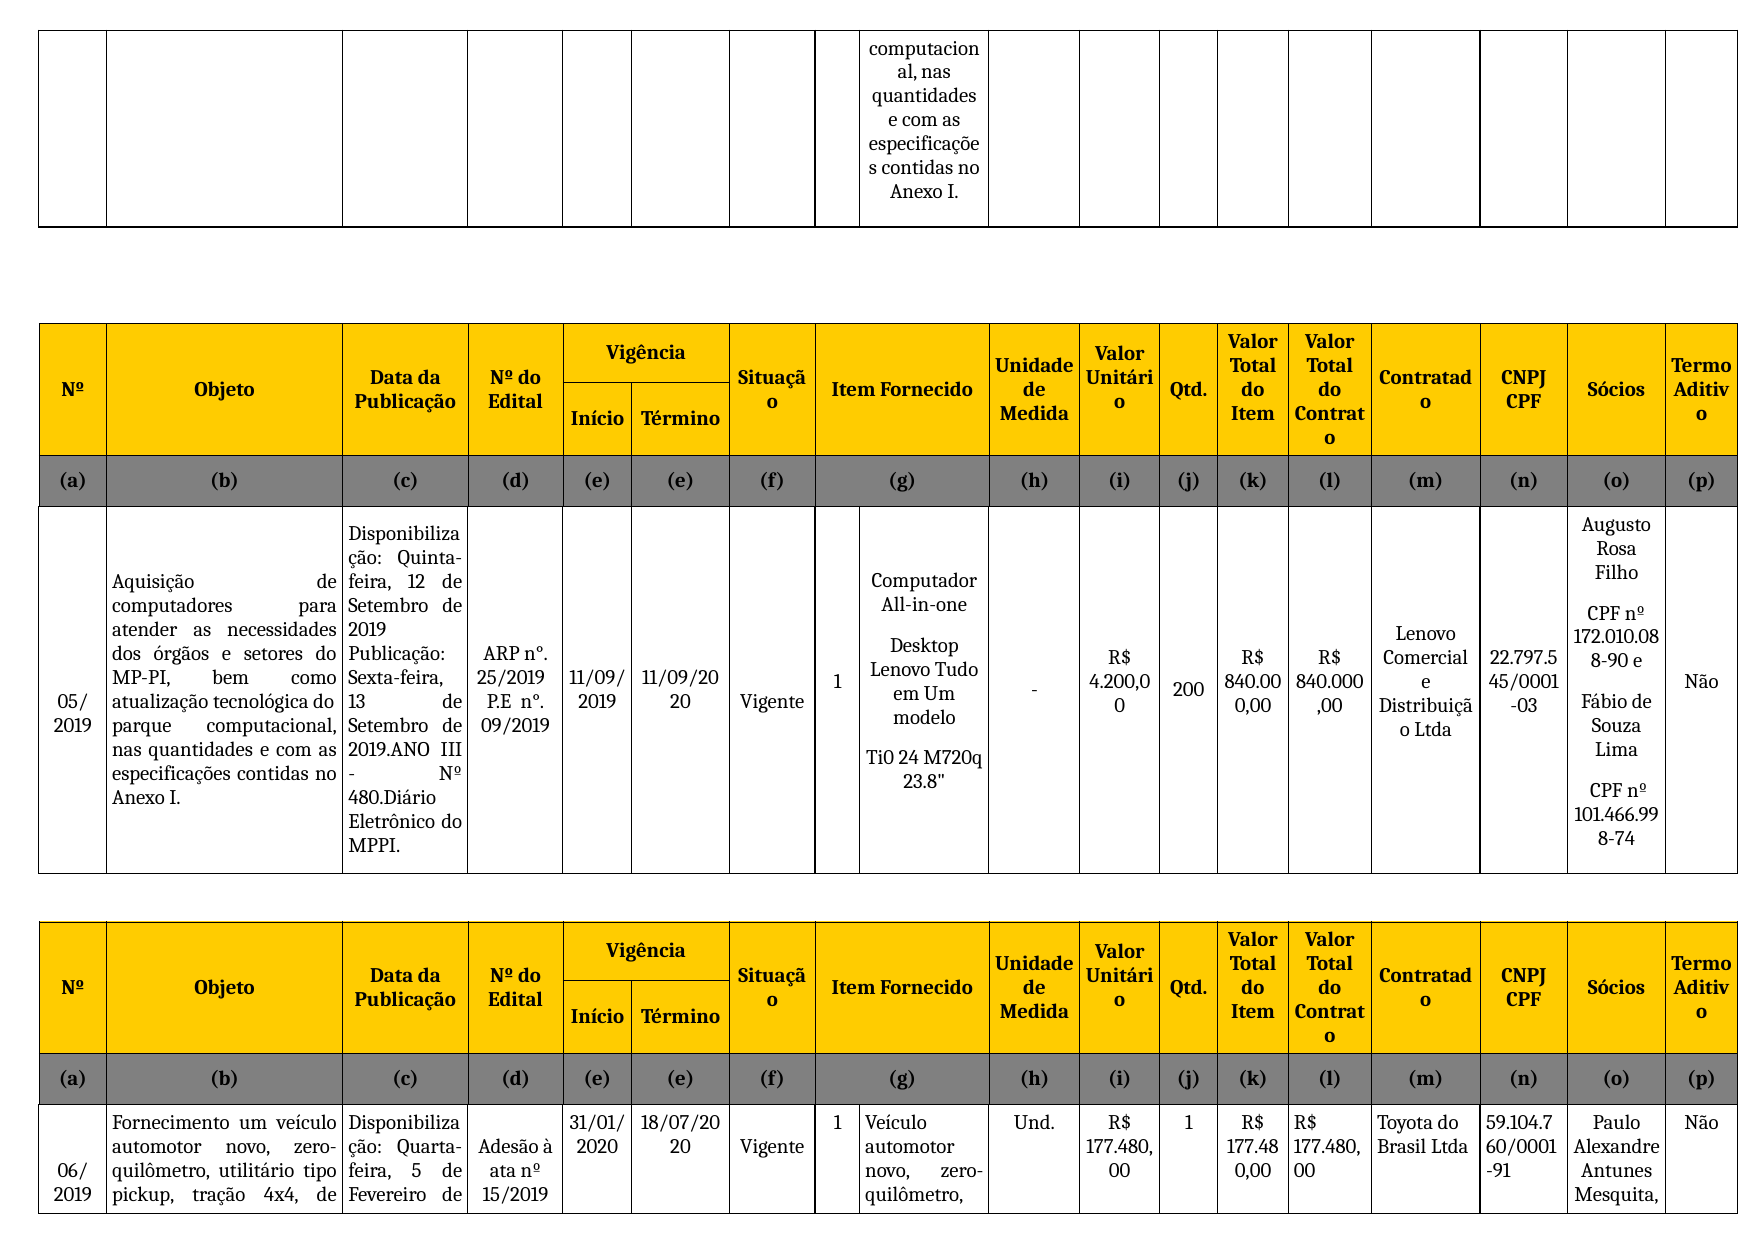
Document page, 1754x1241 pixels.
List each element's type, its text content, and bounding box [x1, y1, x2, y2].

table_cell (d) [469, 1054, 563, 1104]
table_header Qtd. [1160, 324, 1217, 455]
table_cell 200 [1160, 507, 1217, 872]
table_cell [1568, 31, 1665, 226]
table_header Valor Total do Item [1218, 923, 1288, 1053]
table_cell Término [632, 981, 729, 1053]
table_cell (e) [632, 456, 729, 506]
table_header Qtd. [1160, 923, 1217, 1053]
table_header Valor Unitário [1080, 923, 1159, 1053]
table_header Sócios [1568, 923, 1665, 1053]
table_cell Vigente [730, 507, 814, 872]
table_cell [39, 31, 106, 226]
table_cell 05/ 2019 [39, 507, 106, 872]
table_cell (i) [1080, 1054, 1159, 1104]
table_cell [1372, 31, 1479, 226]
table_header CNPJ CPF [1481, 324, 1567, 455]
table_cell ARP n°. 25/2019 P.E n°. 09/2019 [468, 507, 562, 872]
table_header Valor Total do Item [1218, 324, 1288, 455]
table_cell R$ 177.480,00 [1080, 1105, 1159, 1212]
table_cell (n) [1481, 1054, 1567, 1104]
table_cell computacional, nas quantidades e com as especificações contidas no Anexo I. [860, 31, 988, 226]
table_cell 11/09/2020 [632, 507, 729, 872]
table_header Contratado [1372, 923, 1480, 1053]
table_cell - [1160, 31, 1217, 226]
table_cell (m) [1372, 1054, 1480, 1104]
table_header Nº do Edital [469, 324, 563, 455]
table_header Nº [40, 923, 106, 1053]
table_header CNPJ CPF [1481, 923, 1567, 1053]
table_cell - [989, 507, 1079, 872]
table_cell [1481, 31, 1567, 226]
table_cell [343, 31, 467, 226]
table_cell 22.797.545/0001-03 [1481, 507, 1567, 872]
table_cell 11/09/2019 [563, 507, 631, 872]
table_cell Não [1666, 1105, 1737, 1212]
table_cell (o) [1568, 1054, 1665, 1104]
table_cell (d) [469, 456, 563, 506]
table_cell (l) [1289, 1054, 1371, 1104]
table_cell 18/07/2020 [632, 1105, 729, 1212]
table_cell Término [632, 383, 729, 455]
table_cell Vigente [730, 1105, 814, 1212]
table_cell (a) [40, 456, 106, 506]
table_header Termo Aditivo [1666, 923, 1737, 1053]
table_header Item Fornecido [816, 324, 989, 455]
table_cell Fornecimento um veículo automotor novo, zero-quilômetro, utilitário tipo pickup, tração 4x4, de [107, 1105, 342, 1212]
table_header Objeto [107, 923, 342, 1053]
table_cell Não [1666, 507, 1737, 872]
table_cell Lenovo Comercial e Distribuição Ltda [1372, 507, 1479, 872]
table_cell - [1218, 31, 1288, 226]
table_cell R$ 840.000,00 [1289, 507, 1371, 872]
table_cell Início [564, 981, 631, 1053]
table_header Sócios [1568, 324, 1665, 455]
table_cell (a) [40, 1054, 106, 1104]
table_cell Aquisição de computadores para atender as necessidades dos órgãos e setores do MP-PI, bem como atualização tecnológica do parque computacional, nas quantidades e com as especificações contidas no Anexo I. [107, 507, 342, 872]
table_cell Augusto Rosa Filho CPF nº 172.010.088-90 e Fábio de Souza Lima CPF nº 101.466.998-74 [1568, 507, 1665, 872]
table_cell [1666, 31, 1737, 226]
table_cell (k) [1218, 456, 1288, 506]
table_header Contratado [1372, 324, 1480, 455]
table_cell (o) [1568, 456, 1665, 506]
table_cell Disponibilização: Quarta-feira, 5 de Fevereiro de [343, 1105, 467, 1212]
table_cell (p) [1666, 1054, 1737, 1104]
table_cell Paulo Alexandre Antunes Mesquita, [1568, 1105, 1665, 1212]
table_cell 1 [1160, 1105, 1217, 1212]
table_header Vigência [564, 324, 729, 382]
table_header Data da Publicação [343, 324, 468, 455]
table_cell (b) [107, 1054, 342, 1104]
table_cell - [1080, 31, 1159, 226]
table_cell 06/ 2019 [39, 1105, 106, 1212]
table_cell Computador All-in-one Desktop Lenovo Tudo em Um modelo Ti0 24 M720q 23.8" [860, 507, 988, 872]
table_header Valor Total do Contrato [1289, 324, 1371, 455]
table_header Valor Total do Contrato [1289, 923, 1371, 1053]
table_cell Início [564, 383, 631, 455]
table_cell (h) [990, 1054, 1079, 1104]
table_cell Und. [989, 1105, 1079, 1212]
table_header Situação [730, 923, 815, 1053]
table_cell [468, 31, 562, 226]
table_cell [730, 31, 814, 226]
table_cell (c) [343, 1054, 468, 1104]
table_cell Veículo automotor novo, zero-quilômetro, [860, 1105, 988, 1212]
table_cell [1289, 31, 1371, 226]
table_header Nº [40, 324, 106, 455]
table_header Unidade de Medida [990, 324, 1079, 455]
table_cell R$ 177.480,00 [1218, 1105, 1288, 1212]
table_cell (e) [632, 1054, 729, 1104]
table_header Valor Unitário [1080, 324, 1159, 455]
table_cell [816, 31, 859, 226]
table_cell 1 [816, 507, 859, 872]
table_cell (f) [730, 456, 815, 506]
table_cell [563, 31, 631, 226]
table_cell (e) [564, 456, 631, 506]
table_cell (c) [343, 456, 468, 506]
table_cell 1 [816, 1105, 859, 1212]
table_cell (m) [1372, 456, 1480, 506]
table_header Situação [730, 324, 815, 455]
table_header Nº do Edital [469, 923, 563, 1053]
table_cell (g) [816, 456, 989, 506]
table_cell (p) [1666, 456, 1737, 506]
table_cell (i) [1080, 456, 1159, 506]
table_cell (f) [730, 1054, 815, 1104]
table_cell (l) [1289, 456, 1371, 506]
table_cell R$ 4.200,00 [1080, 507, 1159, 872]
table_cell 31/01/2020 [563, 1105, 631, 1212]
table_cell Toyota do Brasil Ltda [1372, 1105, 1479, 1212]
table_cell - [989, 31, 1079, 226]
table_header Objeto [107, 324, 342, 455]
table_cell (e) [564, 1054, 631, 1104]
table_cell 59.104.760/0001-91 [1481, 1105, 1567, 1212]
table_cell R$ 177.480,00 [1289, 1105, 1371, 1212]
table_header Vigência [564, 923, 729, 980]
table_cell (j) [1160, 456, 1217, 506]
table_cell (g) [816, 1054, 989, 1104]
table_header Item Fornecido [816, 923, 989, 1053]
table_header Termo Aditivo [1666, 324, 1737, 455]
table_cell [107, 31, 342, 226]
table_cell Disponibilização: Quinta-feira, 12 de Setembro de 2019 Publicação: Sexta-feira, 13 de Setembro de 2019.ANO III - Nº 480.Diário Eletrônico do MPPI. [343, 507, 467, 872]
table_cell (n) [1481, 456, 1567, 506]
table_cell Adesão à ata nº 15/2019 [468, 1105, 562, 1212]
table_cell (k) [1218, 1054, 1288, 1104]
table_cell [632, 31, 729, 226]
table_cell R$ 840.000,00 [1218, 507, 1288, 872]
table_cell (j) [1160, 1054, 1217, 1104]
table_header Unidade de Medida [990, 923, 1079, 1053]
table_header Data da Publicação [343, 923, 468, 1053]
table_cell (b) [107, 456, 342, 506]
table_cell (h) [990, 456, 1079, 506]
